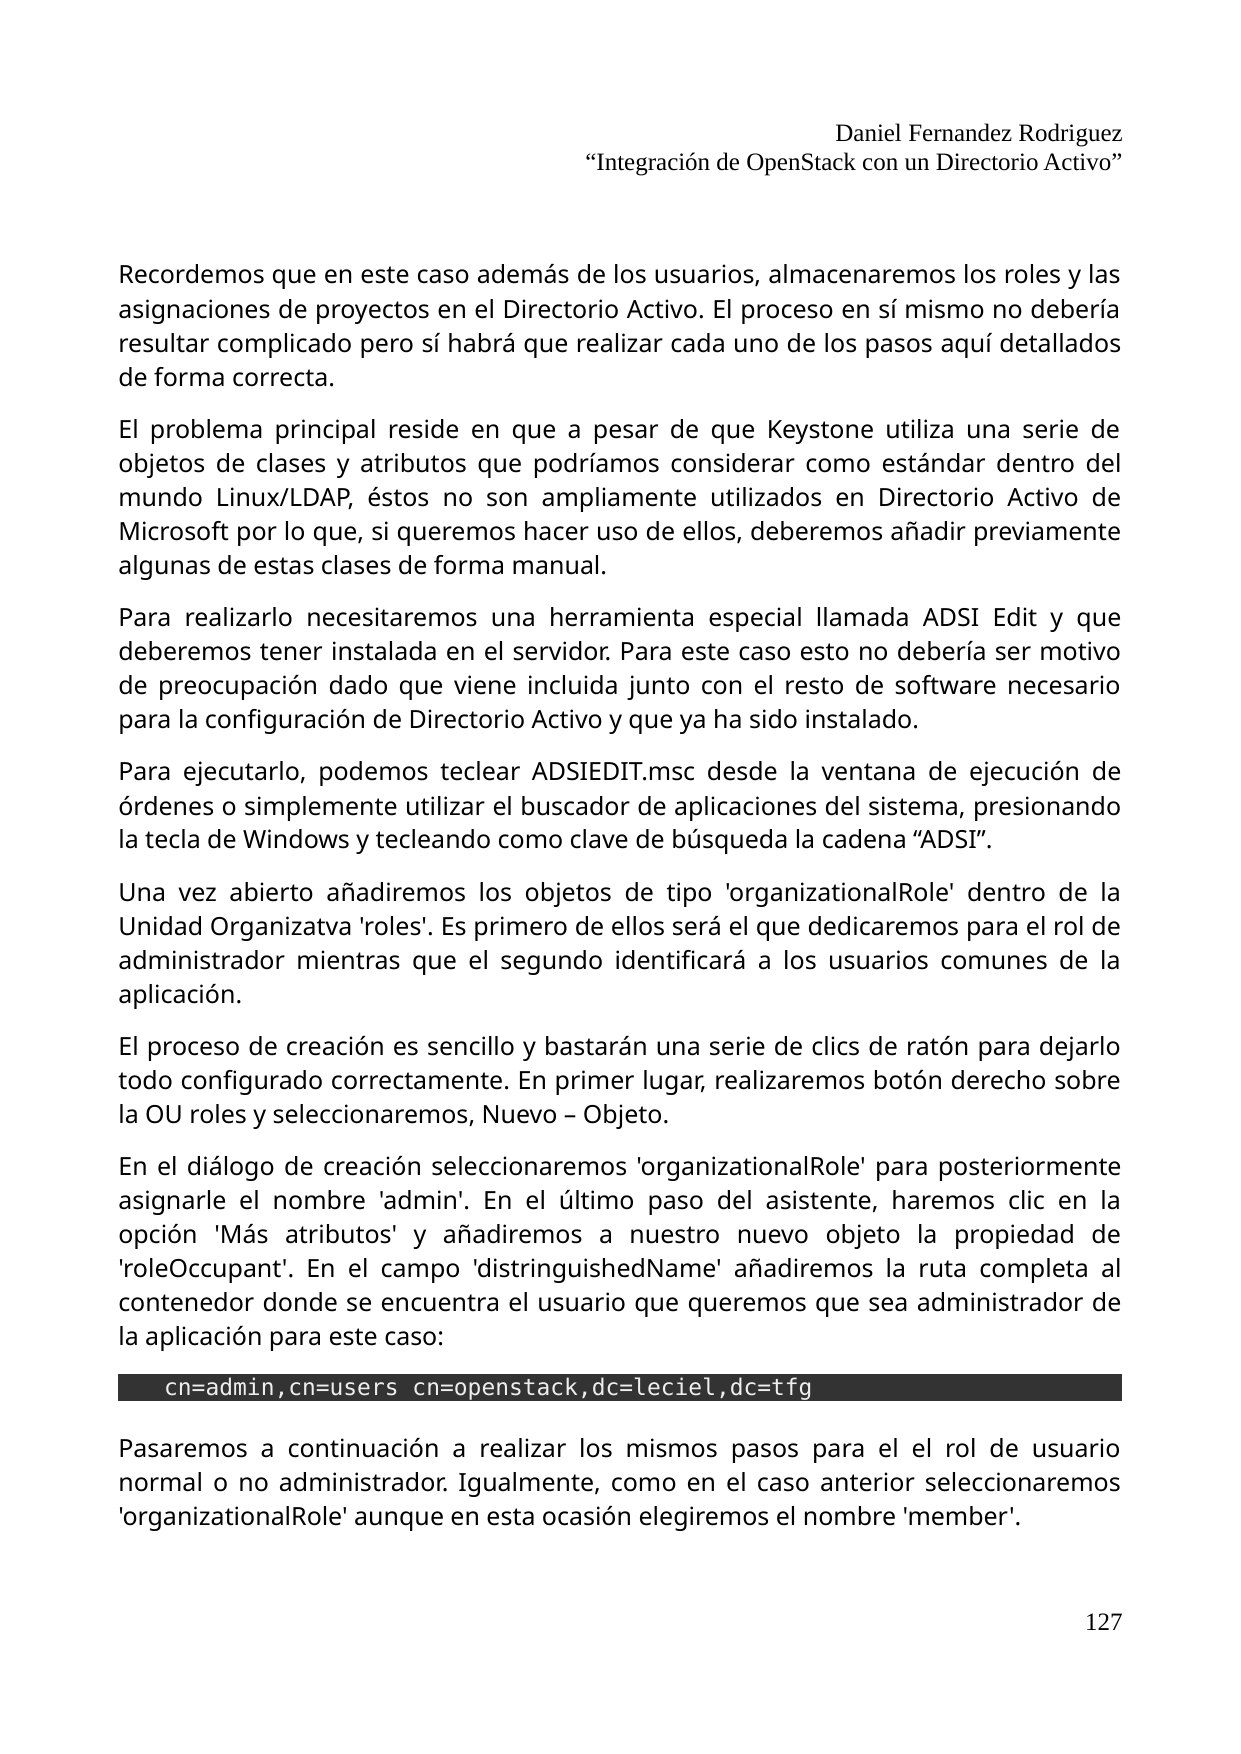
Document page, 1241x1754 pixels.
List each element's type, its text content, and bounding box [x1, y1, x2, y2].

text El proceso de creación es sencillo y bastarán una serie de clics de ratón para dejarlo todo configurado correctamente. En primer lugar, realizaremos botón derecho sobre la OU roles y seleccionaremos, Nuevo – Objeto. [118, 1028, 1122, 1131]
text cn=admin,cn=users cn=openstack,dc=leciel,dc=tfg [118, 1374, 1122, 1401]
text Pasaremos a continuación a realizar los mismos pasos para el el rol de usuario normal o no administrador. Igualmente, como en el caso anterior seleccionaremos 'organizationalRole' aunque en esta ocasión elegiremos el nombre 'member'. [118, 1431, 1122, 1533]
text Recordemos que en este caso además de los usuarios, almacenaremos los roles y las asignaciones de proyectos en el Directorio Activo. El proceso en sí mismo no debería resultar complicado pero sí habrá que realizar cada uno de los pasos aquí detallados de forma correcta. [118, 257, 1122, 393]
text Para ejecutarlo, podemos teclear ADSIEDIT.msc desde la ventana de ejecución de órdenes o simplemente utilizar el buscador de aplicaciones del sistema, presionando la tecla de Windows y tecleando como clave de búsqueda la cadena “ADSI”. [118, 754, 1122, 856]
text El problema principal reside en que a pesar de que Keystone utiliza una serie de objetos de clases y atributos que podríamos considerar como estándar dentro del mundo Linux/LDAP, éstos no son ampliamente utilizados en Directorio Activo de Microsoft por lo que, si queremos hacer uso de ellos, deberemos añadir previamente algunas de estas clases de forma manual. [118, 411, 1122, 582]
text En el diálogo de creación seleccionaremos 'organizationalRole' para posteriormente asignarle el nombre 'admin'. En el último paso del asistente, haremos clic en la opción 'Más atributos' y añadiremos a nuestro nuevo objeto la propiedad de 'roleOccupant'. En el campo 'distringuishedName' añadiremos la ruta completa al contenedor donde se encuentra el usuario que queremos que sea administrador de la aplicación para este caso: [118, 1149, 1122, 1353]
text Una vez abierto añadiremos los objetos de tipo 'organizationalRole' dentro de la Unidad Organizatva 'roles'. Es primero de ellos será el que dedicaremos para el rol de administrador mientras que el segundo identificará a los usuarios comunes de la aplicación. [118, 874, 1122, 1011]
text Para realizarlo necesitaremos una herramienta especial llamada ADSI Edit y que deberemos tener instalada en el servidor. Para este caso esto no debería ser motivo de preocupación dado que viene incluida junto con el resto de software necesario para la configuración de Directorio Activo y que ya ha sido instalado. [118, 600, 1122, 736]
